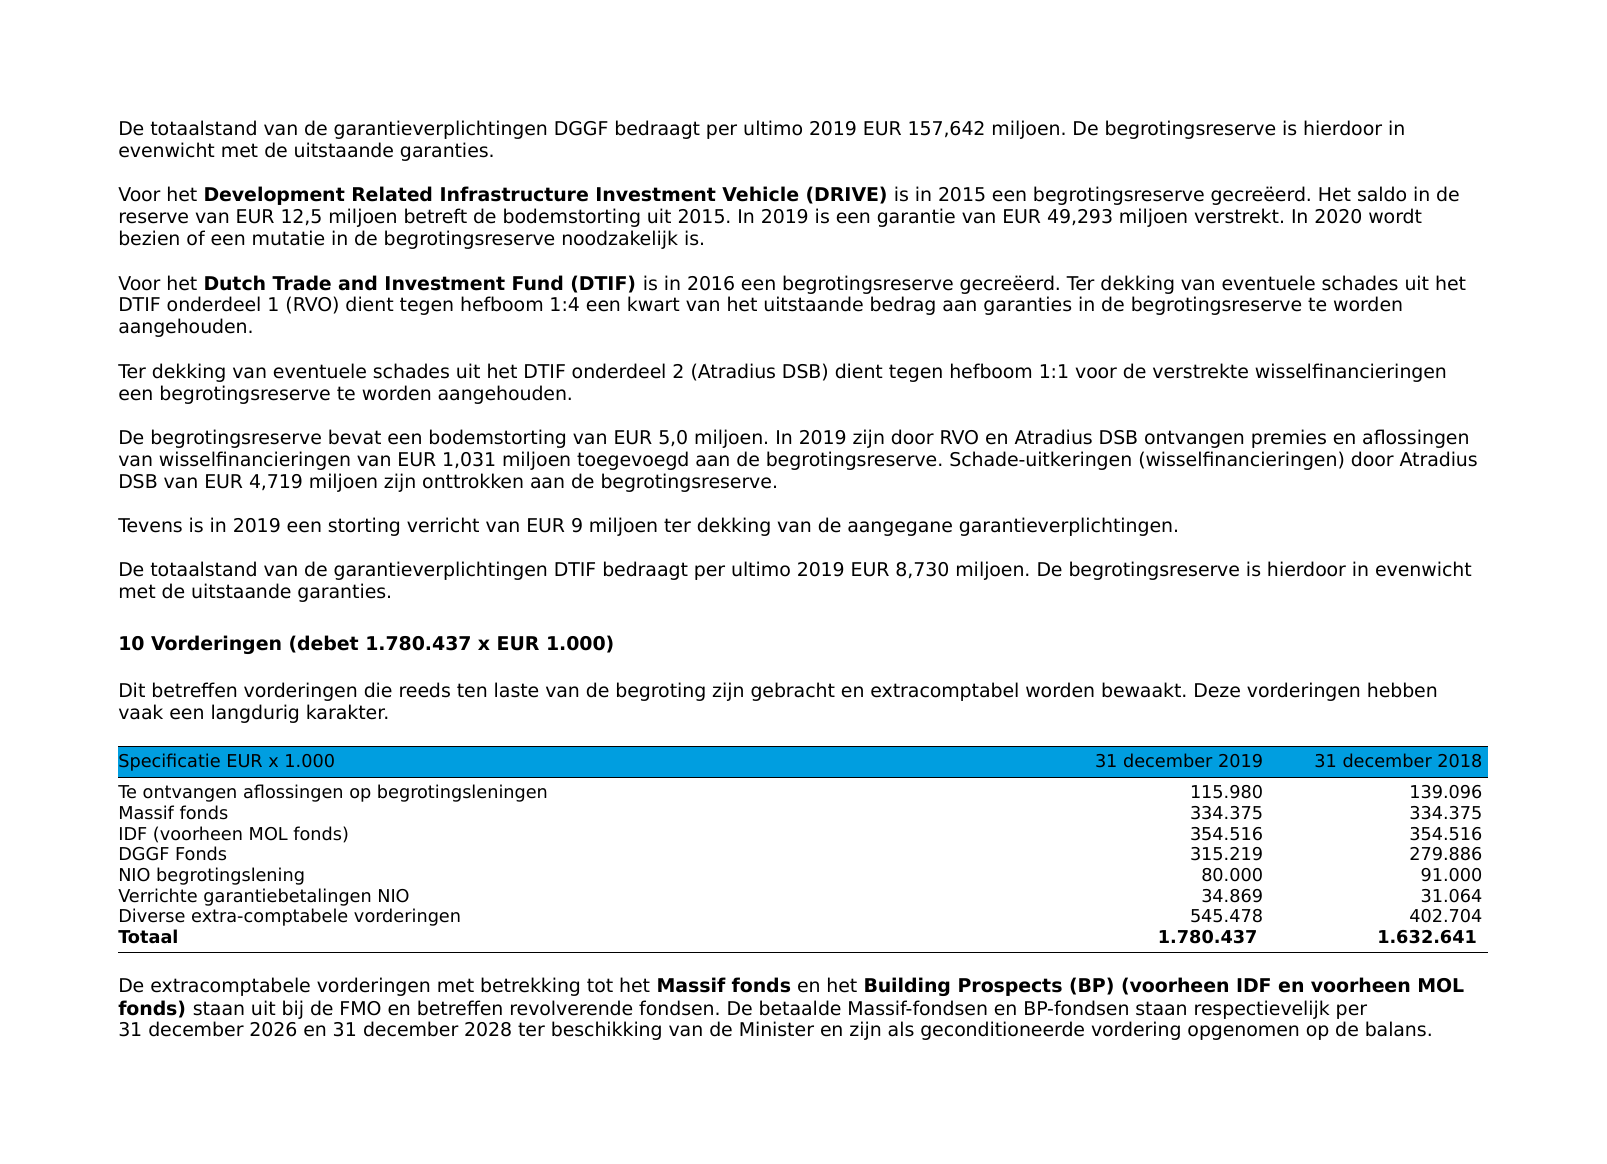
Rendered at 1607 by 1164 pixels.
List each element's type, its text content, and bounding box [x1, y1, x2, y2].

text Ter dekking van eventuele schades uit het DTIF onderdeel 2 (Atradius DSB) dient tegen hefboom 1:1 voor de verstrekte wisselfinancieringen een begrotingsreserve te worden aangehouden. [118, 361, 1488, 404]
table_cell 31.064 [1269, 886, 1488, 906]
table_cell IDF (voorheen MOL fonds) [118, 824, 1050, 844]
table_cell 315.219 [1050, 844, 1269, 865]
table_cell 334.375 [1050, 803, 1269, 824]
table_header 31 december 2019 [1050, 747, 1269, 777]
text De extracomptabele vorderingen met betrekking tot het Massif fonds en het Building Prospects (BP) (voorheen IDF en voorheen MOL fonds) staan uit bij de FMO en betreffen revolverende fondsen. De betaalde Massif-fondsen en BP-fondsen staan respectievelijk per 31 december 2026 en 31 december 2028 ter beschikking van de Minister en zijn als geconditioneerde vordering opgenomen op de balans. [118, 975, 1488, 1041]
table_cell 91.000 [1269, 865, 1488, 886]
table_cell 139.096 [1269, 778, 1488, 803]
table_cell Totaal [118, 927, 1050, 952]
table_cell 1.780.437 [1050, 927, 1269, 952]
table_cell 402.704 [1269, 906, 1488, 927]
table_cell 115.980 [1050, 778, 1269, 803]
table_cell DGGF Fonds [118, 844, 1050, 865]
text Dit betreffen vorderingen die reeds ten laste van de begroting zijn gebracht en extracomptabel worden bewaakt. Deze vorderingen hebben vaak een langdurig karakter. [118, 680, 1488, 724]
text De totaalstand van de garantieverplichtingen DTIF bedraagt per ultimo 2019 EUR 8,730 miljoen. De begrotingsreserve is hierdoor in evenwicht met de uitstaande garanties. [118, 559, 1488, 603]
table_cell NIO begrotingslening [118, 865, 1050, 886]
table_cell 279.886 [1269, 844, 1488, 865]
table_cell 354.516 [1050, 824, 1269, 844]
table_cell 80.000 [1050, 865, 1269, 886]
text De begrotingsreserve bevat een bodemstorting van EUR 5,0 miljoen. In 2019 zijn door RVO en Atradius DSB ontvangen premies en aflossingen van wisselfinancieringen van EUR 1,031 miljoen toegevoegd aan de begrotingsreserve. Schade-uitkeringen (wisselfinancieringen) door Atradius DSB van EUR 4,719 miljoen zijn onttrokken aan de begrotingsreserve. [118, 427, 1488, 493]
table_cell 334.375 [1269, 803, 1488, 824]
text Voor het Development Related Infrastructure Investment Vehicle (DRIVE) is in 2015 een begrotingsreserve gecreëerd. Het saldo in de reserve van EUR 12,5 miljoen betreft de bodemstorting uit 2015. In 2019 is een garantie van EUR 49,293 miljoen verstrekt. In 2020 wordt bezien of een mutatie in de begrotingsreserve noodzakelijk is. [118, 184, 1488, 250]
table_cell 354.516 [1269, 824, 1488, 844]
table_cell Diverse extra-comptabele vorderingen [118, 906, 1050, 927]
table_cell Te ontvangen aflossingen op begrotingsleningen [118, 778, 1050, 803]
table_cell Massif fonds [118, 803, 1050, 824]
table_cell 1.632.641 [1269, 927, 1488, 952]
subtitle 10 Vorderingen (debet 1.780.437 x EUR 1.000) [118, 633, 1488, 655]
text De totaalstand van de garantieverplichtingen DGGF bedraagt per ultimo 2019 EUR 157,642 miljoen. De begrotingsreserve is hierdoor in evenwicht met de uitstaande garanties. [118, 118, 1488, 162]
table_header 31 december 2018 [1269, 747, 1488, 777]
text Voor het Dutch Trade and Investment Fund (DTIF) is in 2016 een begrotingsreserve gecreëerd. Ter dekking van eventuele schades uit het DTIF onderdeel 1 (RVO) dient tegen hefboom 1:4 een kwart van het uitstaande bedrag aan garanties in de begrotingsreserve te worden aangehouden. [118, 272, 1488, 338]
text Tevens is in 2019 een storting verricht van EUR 9 miljoen ter dekking van de aangegane garantieverplichtingen. [118, 515, 1488, 537]
table_cell 34.869 [1050, 886, 1269, 906]
table_cell Verrichte garantiebetalingen NIO [118, 886, 1050, 906]
table_cell 545.478 [1050, 906, 1269, 927]
table_header Specificatie EUR x 1.000 [118, 747, 1050, 777]
